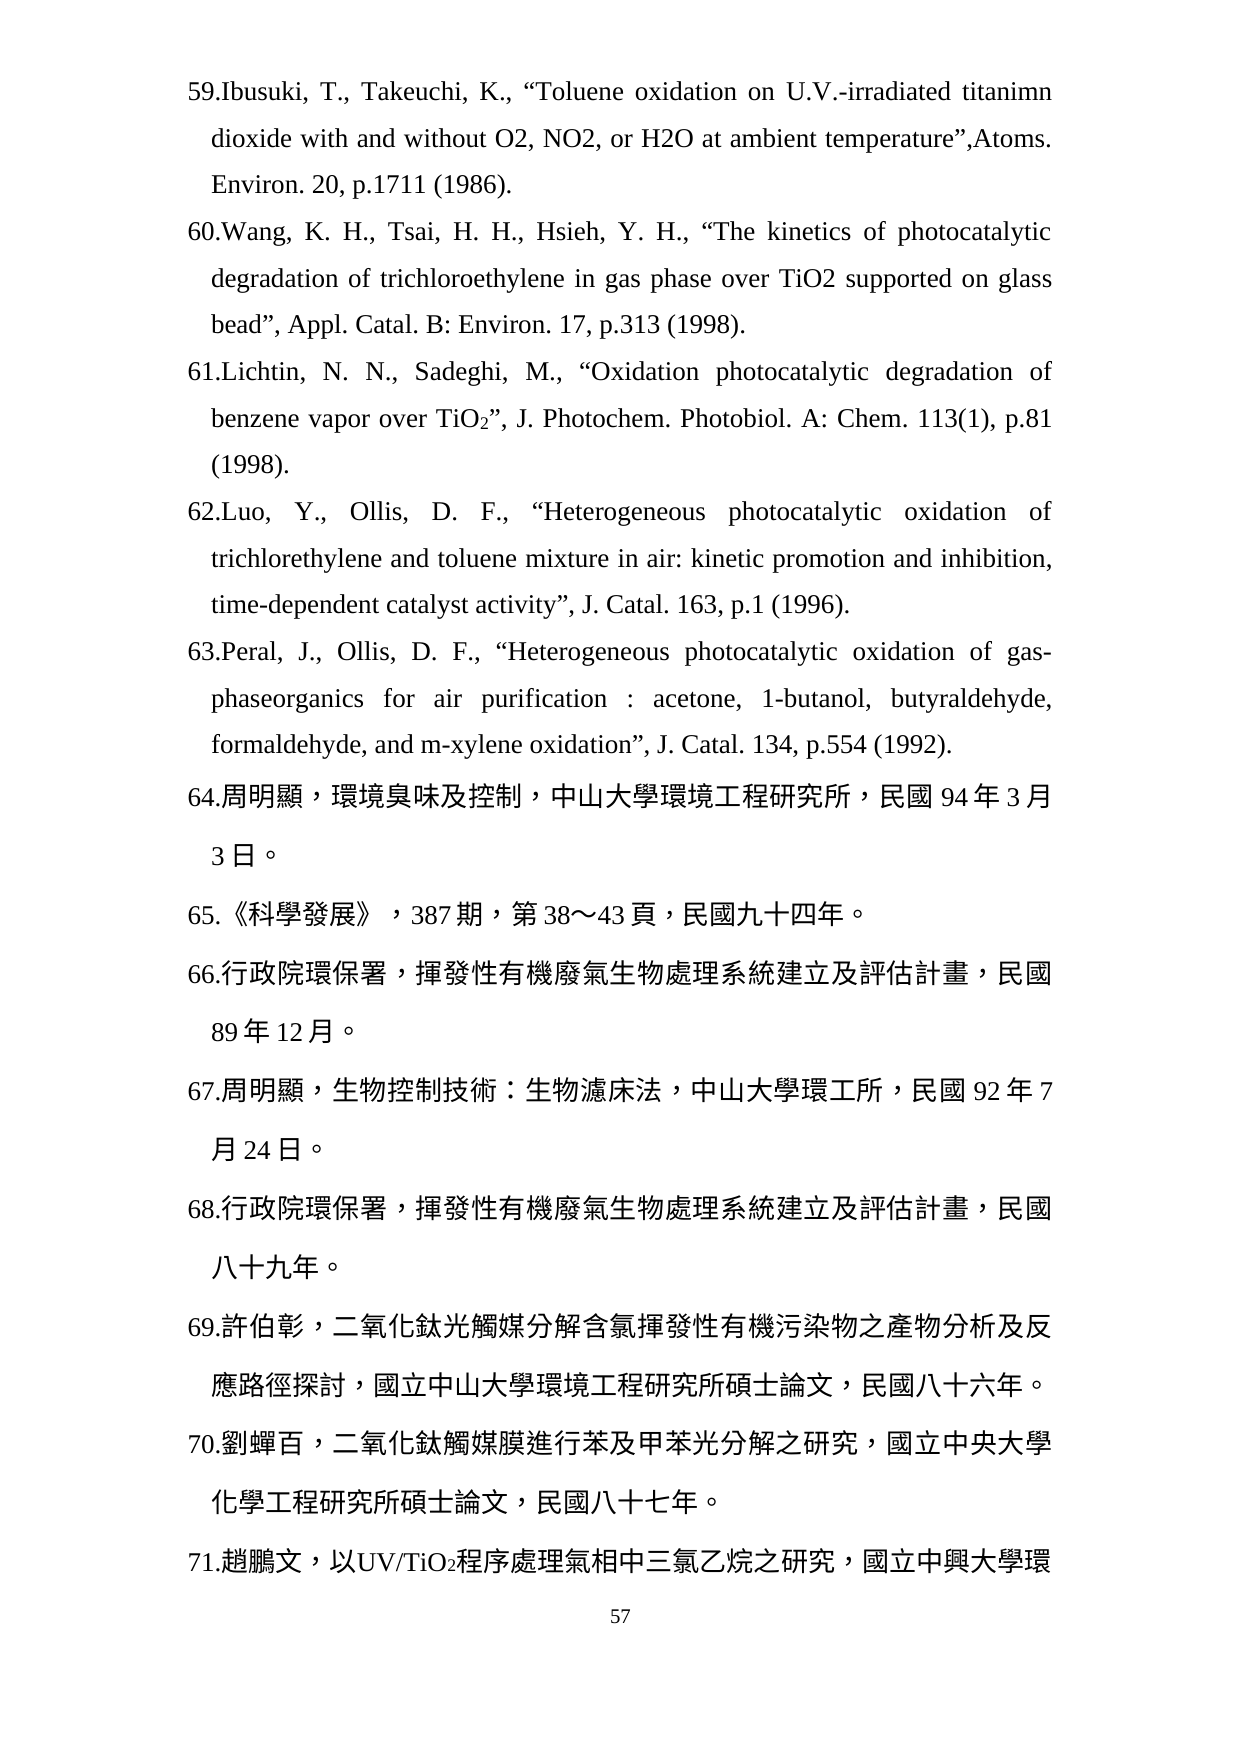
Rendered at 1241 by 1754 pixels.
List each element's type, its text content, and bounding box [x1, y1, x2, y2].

text 64.周明顯，環境臭味及控制，中山大學環境工程研究所，民國94年3月3日。 [187, 775, 1053, 873]
text 69.許伯彰，二氧化鈦光觸媒分解含氯揮發性有機污染物之產物分析及反應路徑探討，國立中山大學環境工程研究所碩士論文，民國八十六年。 [187, 1305, 1053, 1403]
text 67.周明顯，生物控制技術：生物濾床法，中山大學環工所，民國92年7月24日。 [187, 1069, 1053, 1167]
text 70.劉蟬百，二氧化鈦觸媒膜進行苯及甲苯光分解之研究，國立中央大學化學工程研究所碩士論文，民國八十七年。 [187, 1422, 1053, 1521]
text 68.行政院環保署，揮發性有機廢氣生物處理系統建立及評估計畫，民國八十九年。 [187, 1187, 1053, 1285]
text 66.行政院環保署，揮發性有機廢氣生物處理系統建立及評估計畫，民國89年12月。 [187, 952, 1053, 1050]
text 61.Lichtin, N. N., Sadeghi, M., “Oxidation photocatalytic degradation of benzene vapor over TiO2”, J. Photochem. Photobiol. A: Chem. 113(1), p.81 (1998). [187, 355, 1053, 479]
text 60.Wang, K. H., Tsai, H. H., Hsieh, Y. H., “The kinetics of photocatalytic degradation of trichloroethylene in gas phase over TiO2 supported on glass bead”, Appl. Catal. B: Environ. 17, p.313 (1998). [187, 215, 1053, 339]
text 59.Ibusuki, T., Takeuchi, K., “Toluene oxidation on U.V.-irradiated titanimn dioxide with and without O2, NO2, or H2O at ambient temperature”,Atoms. Environ. 20, p.1711 (1986). [187, 75, 1053, 199]
text 71.趙鵬文，以UV/TiO2程序處理氣相中三氯乙烷之研究，國立中興大學環 [187, 1540, 1053, 1579]
text 62.Luo, Y., Ollis, D. F., “Heterogeneous photocatalytic oxidation of trichlorethylene and toluene mixture in air: kinetic promotion and inhibition, time-dependent catalyst activity”, J. Catal. 163, p.1 (1996). [187, 495, 1053, 619]
text 63.Peral, J., Ollis, D. F., “Heterogeneous photocatalytic oxidation of gas-phaseorganics for air purification : acetone, 1-butanol, butyraldehyde, formaldehyde, and m-xylene oxidation”, J. Catal. 134, p.554 (1992). [187, 635, 1053, 759]
text 65.《科學發展》，387期，第38～43頁，民國九十四年。 [187, 893, 1053, 932]
